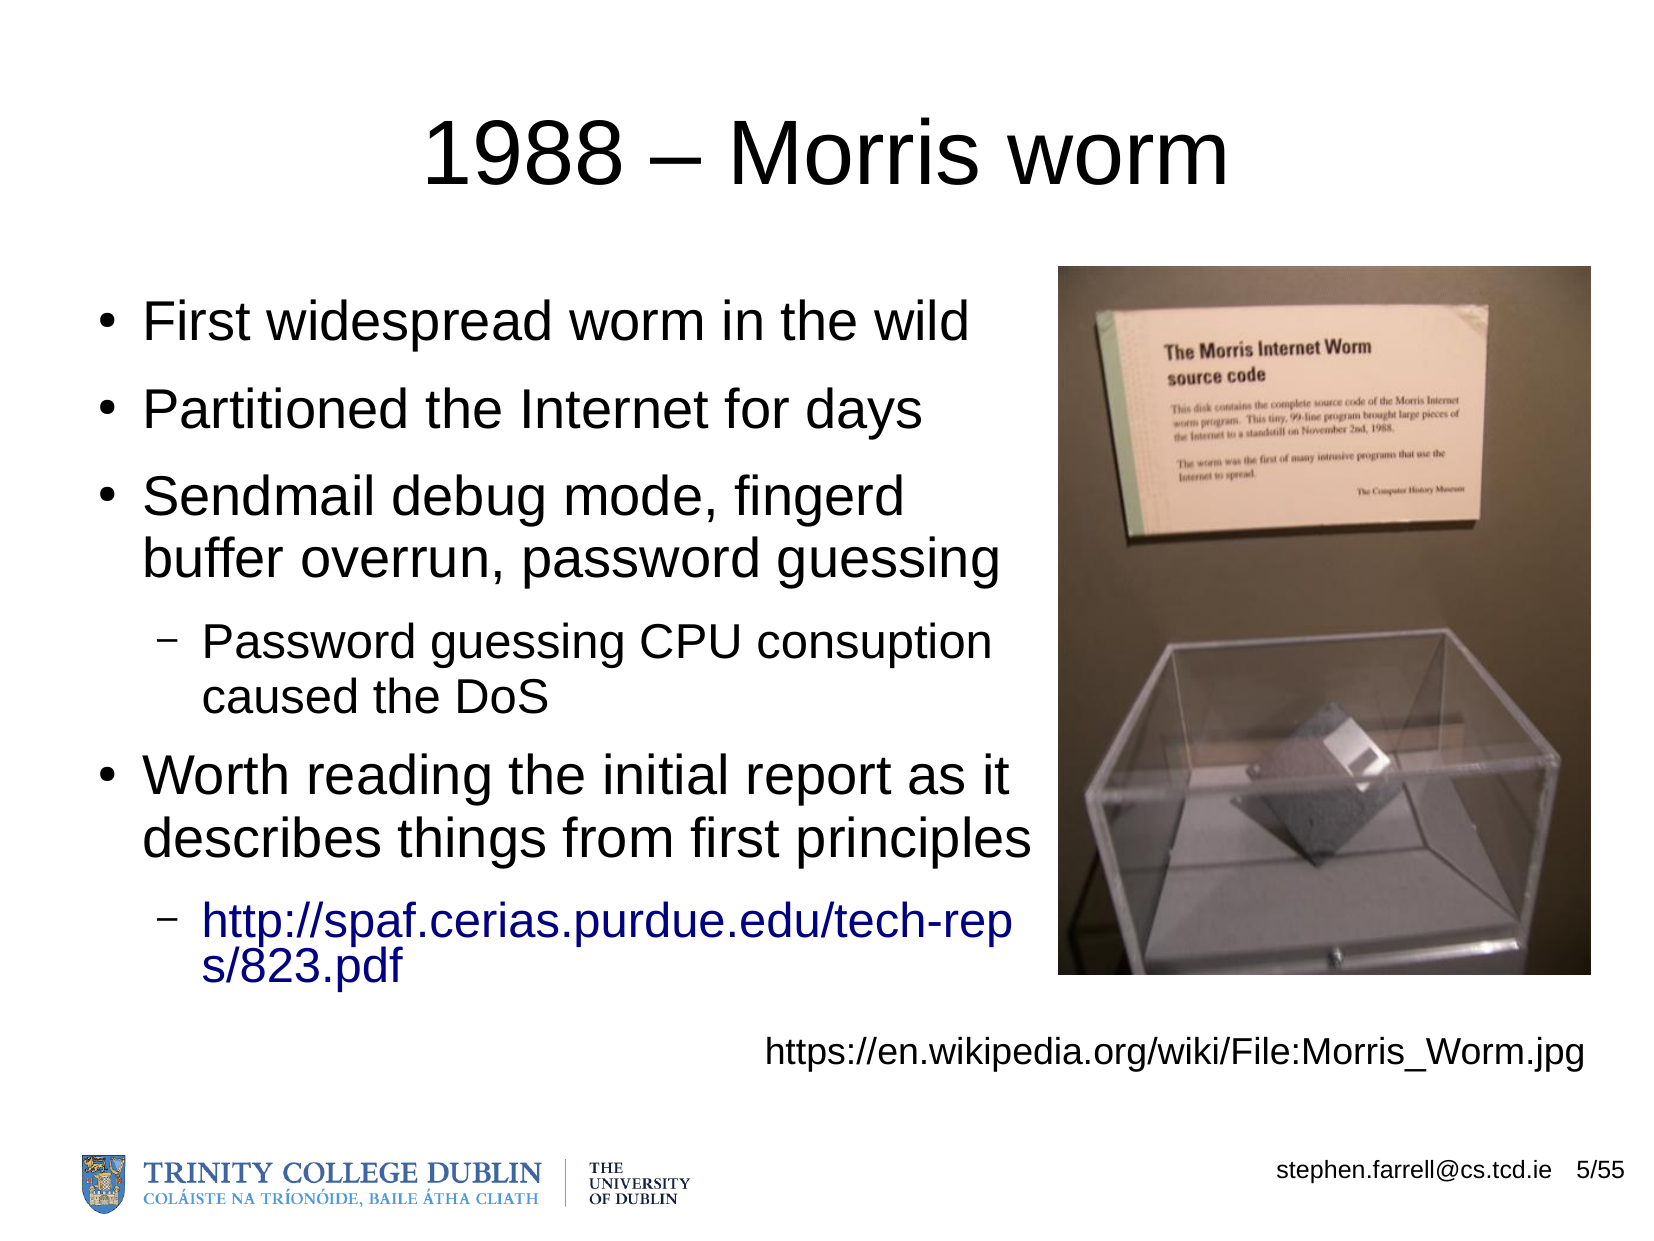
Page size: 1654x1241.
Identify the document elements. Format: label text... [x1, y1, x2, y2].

title 1988 – Morris worm [82, 49, 1571, 257]
list First widespread worm in the wild Partitioned the Internet for days Sendmail debug mode, fingerd buffer overrun, password guessing Password guessing CPU consuption caused the DoS Worth reading the initial report as it describes things from first principles http://spaf.cerias.purdue.edu/tech-reps/823.pdf [82, 290, 1036, 1010]
picture [82, 1155, 694, 1214]
picture [1058, 266, 1591, 976]
text_box https://en.wikipedia.org/wiki/File:Morris_Worm.jpg [750, 1023, 1601, 1081]
